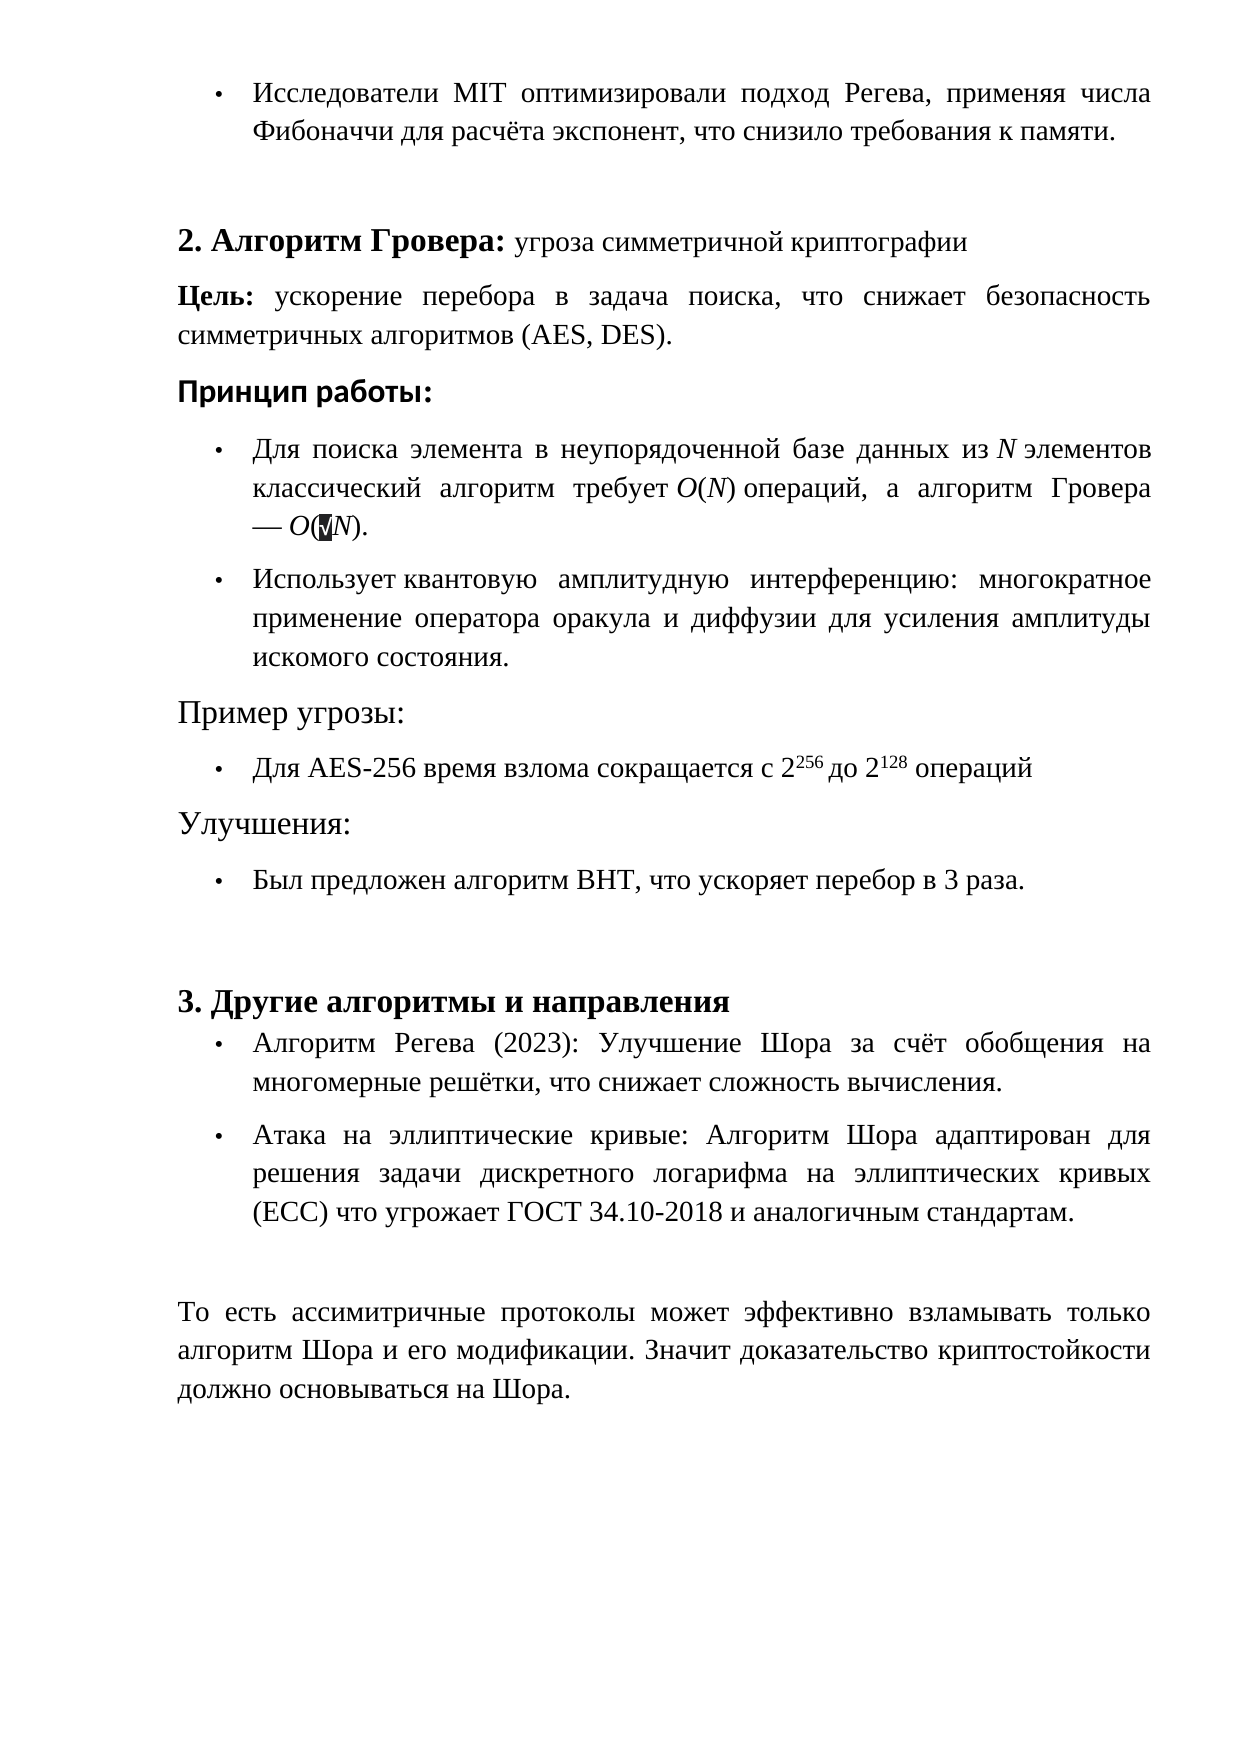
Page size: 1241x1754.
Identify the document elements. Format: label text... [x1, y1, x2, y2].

subtitle 3. Другие алгоритмы и направления [177, 981, 1152, 1019]
list Атака на эллиптические кривые: Алгоритм Шора адаптирован для решения задачи дискретного логарифма на эллиптических кривых (ЕСС) что угрожает ГОСТ 34.10-2018 и аналогичным стандартам. [215, 1117, 1152, 1227]
text Улучшения: [177, 804, 1152, 842]
text Принцип работы: [177, 370, 1152, 411]
text 2. Алгоритм Гровера: угроза симметричной криптографии [177, 220, 1152, 258]
list Был предложен алгоритм BHT, что ускоряет перебор в 3 раза. [215, 862, 1152, 896]
list Для AES-256 время взлома сокращается с 2256 до 2128 операций [215, 751, 1152, 784]
list Исследователи MIT оптимизировали подход Регева, применяя числа Фибоначчи для расчёта экспонент, что снизило требования к памяти. [215, 75, 1152, 147]
text То есть ассимитричные протоколы может эффективно взламывать только алгоритм Шора и его модификации. Значит доказательство криптостойкости должно основываться на Шора. [177, 1294, 1152, 1404]
list Для поиска элемента в неупорядоченной базе данных из N элементов классический алгоритм требует O(N) операций, а алгоритм Гровера — O(√N​). [215, 431, 1152, 542]
text Цель: ускорение перебора в задача поиска, что снижает безопасность симметричных алгоритмов (AES, DES). [177, 278, 1152, 351]
text Пример угрозы: [177, 692, 1152, 730]
list Использует квантовую амплитудную интерференцию: многократное применение оператора оракула и диффузии для усиления амплитуды искомого состояния. [215, 562, 1152, 672]
list Алгоритм Регева (2023): Улучшение Шора за счёт обобщения на многомерные решётки, что снижает сложность вычисления. [215, 1025, 1152, 1097]
